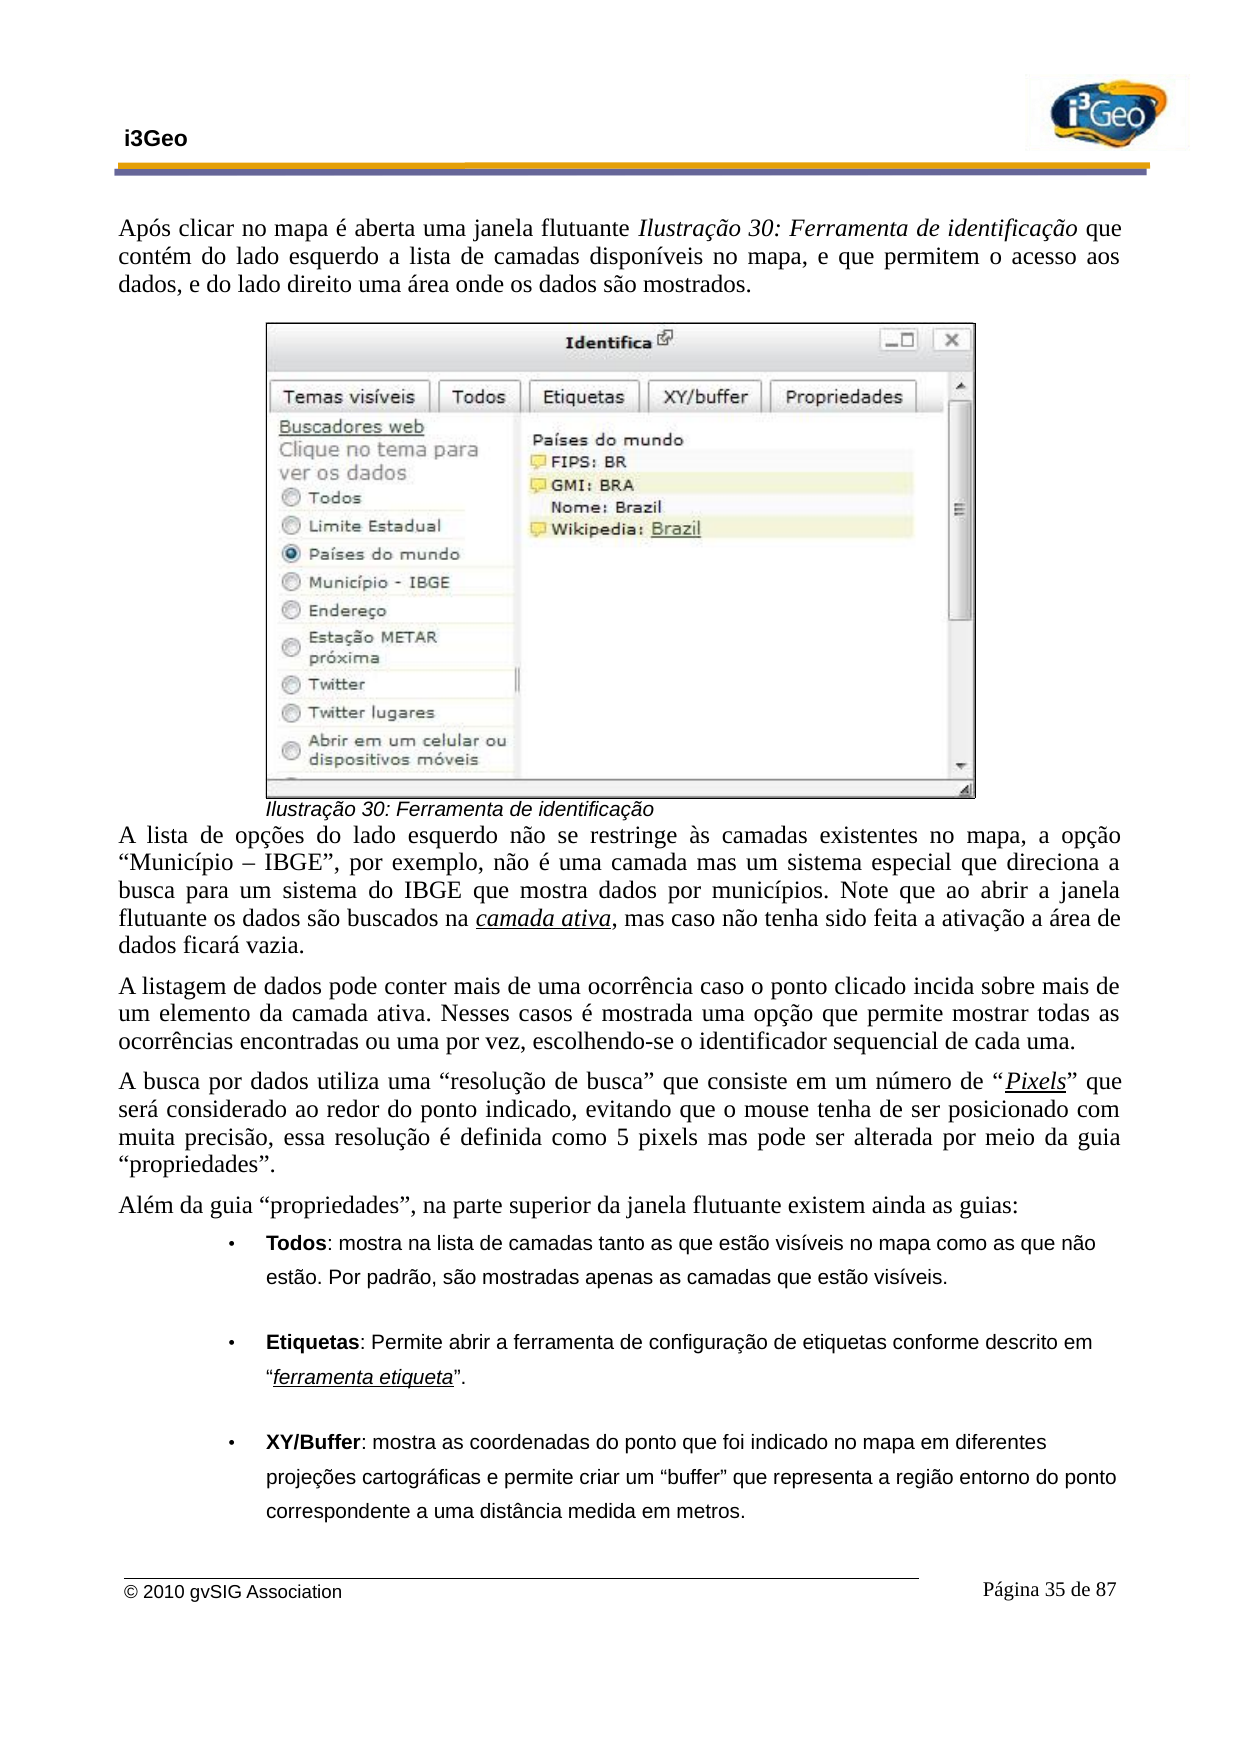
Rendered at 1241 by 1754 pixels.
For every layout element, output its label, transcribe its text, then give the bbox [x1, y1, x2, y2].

text A lista de opções do lado esquerdo não se restringe às camadas existentes no mapa, a opção “Município – IBGE”, por exemplo, não é uma camada mas um sistema especial que direciona a busca para um sistema do IBGE que mostra dados por municípios. Note que ao abrir a janela flutuante os dados são buscados na camada ativa, mas caso não tenha sido feita a ativação a área de dados ficará vazia. [118, 310, 1122, 959]
text A busca por dados utiliza uma “resolução de busca” que consiste em um número de “Pixels” que será considerado ao redor do ponto indicado, evitando que o mouse tenha de ser posicionado com muita precisão, essa resolução é definida como 5 pixels mas pode ser alterada por meio da guia “propriedades”. [118, 1067, 1122, 1178]
text A listagem de dados pode conter mais de uma ocorrência caso o ponto clicado incida sobre mais de um elemento da camada ativa. Nesses casos é mostrada uma opção que permite mostrar todas as ocorrências encontradas ou uma por vez, escolhendo-se o identificador sequencial de cada uma. [118, 972, 1122, 1055]
text Após clicar no mapa é aberta uma janela flutuante Ilustração 30: Ferramenta de identificação que contém do lado esquerdo a lista de camadas disponíveis no mapa, e que permitem o acesso aos dados, e do lado direito uma área onde os dados são mostrados. [118, 214, 1122, 298]
text Ilustração 30: Ferramenta de identificação [265, 798, 975, 821]
text Além da guia “propriedades”, na parte superior da janela flutuante existem ainda as guias: [118, 1191, 1122, 1218]
list Etiquetas: Permite abrir a ferramenta de configuração de etiquetas conforme descrito em “ferramenta etiqueta”. [228, 1331, 1122, 1389]
picture [1025, 74, 1191, 151]
list Todos: mostra na lista de camadas tanto as que estão visíveis no mapa como as que não estão. Por padrão, são mostradas apenas as camadas que estão visíveis. [228, 1231, 1122, 1289]
picture [267, 324, 975, 798]
list XY/Buffer: mostra as coordenadas do ponto que foi indicado no mapa em diferentes projeções cartográficas e permite criar um “buffer” que representa a região entorno do ponto correspondente a uma distância medida em metros. [228, 1430, 1122, 1523]
